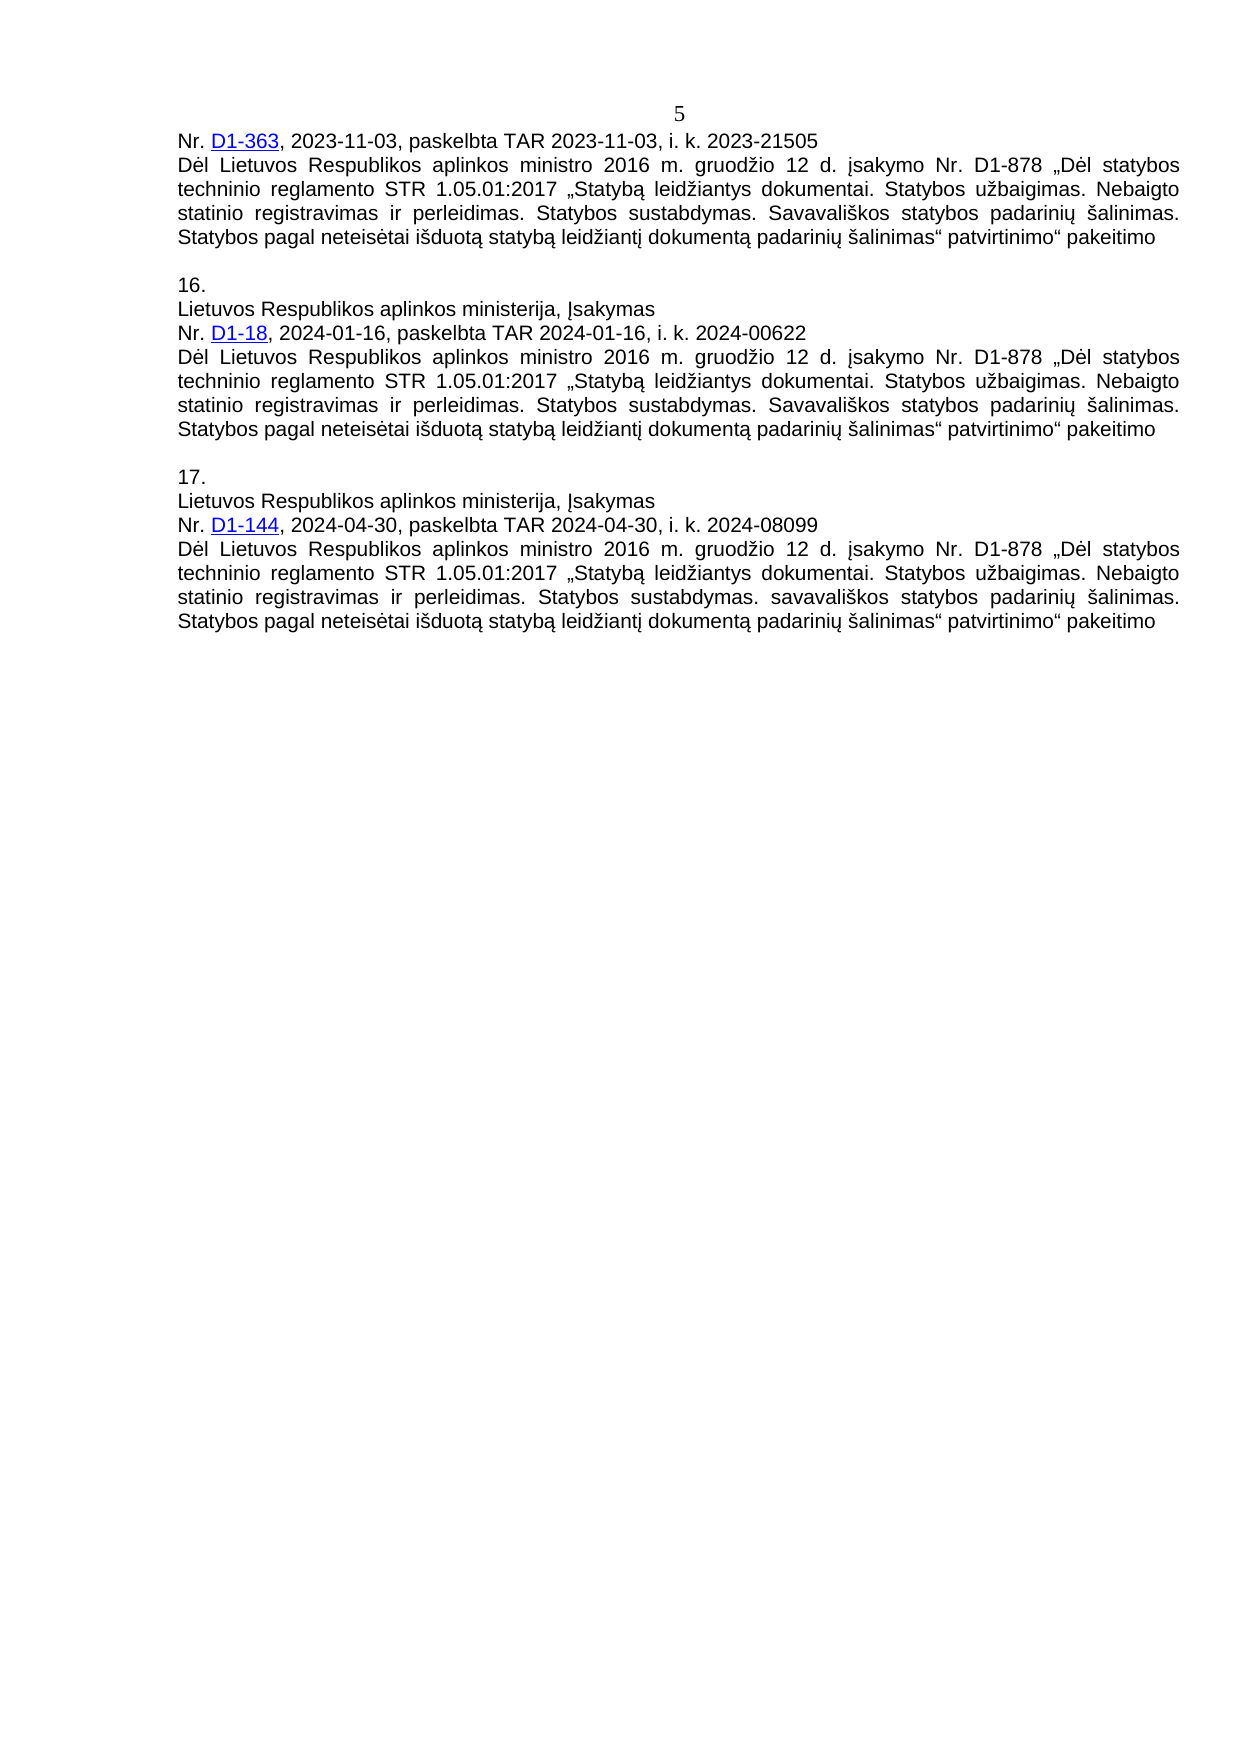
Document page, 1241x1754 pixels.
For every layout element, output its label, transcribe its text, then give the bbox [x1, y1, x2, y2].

text 17. [177, 465, 1181, 489]
text Dėl Lietuvos Respublikos aplinkos ministro 2016 m. gruodžio 12 d. įsakymo Nr. D1-878 „Dėl statybos techninio reglamento STR 1.05.01:2017 „Statybą leidžiantys dokumentai. Statybos užbaigimas. Nebaigto statinio registravimas ir perleidimas. Statybos sustabdymas. Savavališkos statybos padarinių šalinimas. Statybos pagal neteisėtai išduotą statybą leidžiantį dokumentą padarinių šalinimas“ patvirtinimo“ pakeitimo [177, 153, 1181, 249]
text Dėl Lietuvos Respublikos aplinkos ministro 2016 m. gruodžio 12 d. įsakymo Nr. D1-878 „Dėl statybos techninio reglamento STR 1.05.01:2017 „Statybą leidžiantys dokumentai. Statybos užbaigimas. Nebaigto statinio registravimas ir perleidimas. Statybos sustabdymas. savavališkos statybos padarinių šalinimas. Statybos pagal neteisėtai išduotą statybą leidžiantį dokumentą padarinių šalinimas“ patvirtinimo“ pakeitimo [177, 537, 1181, 632]
text Dėl Lietuvos Respublikos aplinkos ministro 2016 m. gruodžio 12 d. įsakymo Nr. D1-878 „Dėl statybos techninio reglamento STR 1.05.01:2017 „Statybą leidžiantys dokumentai. Statybos užbaigimas. Nebaigto statinio registravimas ir perleidimas. Statybos sustabdymas. Savavališkos statybos padarinių šalinimas. Statybos pagal neteisėtai išduotą statybą leidžiantį dokumentą padarinių šalinimas“ patvirtinimo“ pakeitimo [177, 345, 1181, 441]
text Lietuvos Respublikos aplinkos ministerija, Įsakymas [177, 489, 1181, 513]
text 16. [177, 273, 1181, 297]
text Lietuvos Respublikos aplinkos ministerija, Įsakymas [177, 297, 1181, 321]
text Nr. D1-18, 2024-01-16, paskelbta TAR 2024-01-16, i. k. 2024-00622 [177, 321, 1181, 345]
text Nr. D1-363, 2023-11-03, paskelbta TAR 2023-11-03, i. k. 2023-21505 [177, 129, 1181, 153]
text Nr. D1-144, 2024-04-30, paskelbta TAR 2024-04-30, i. k. 2024-08099 [177, 513, 1181, 537]
